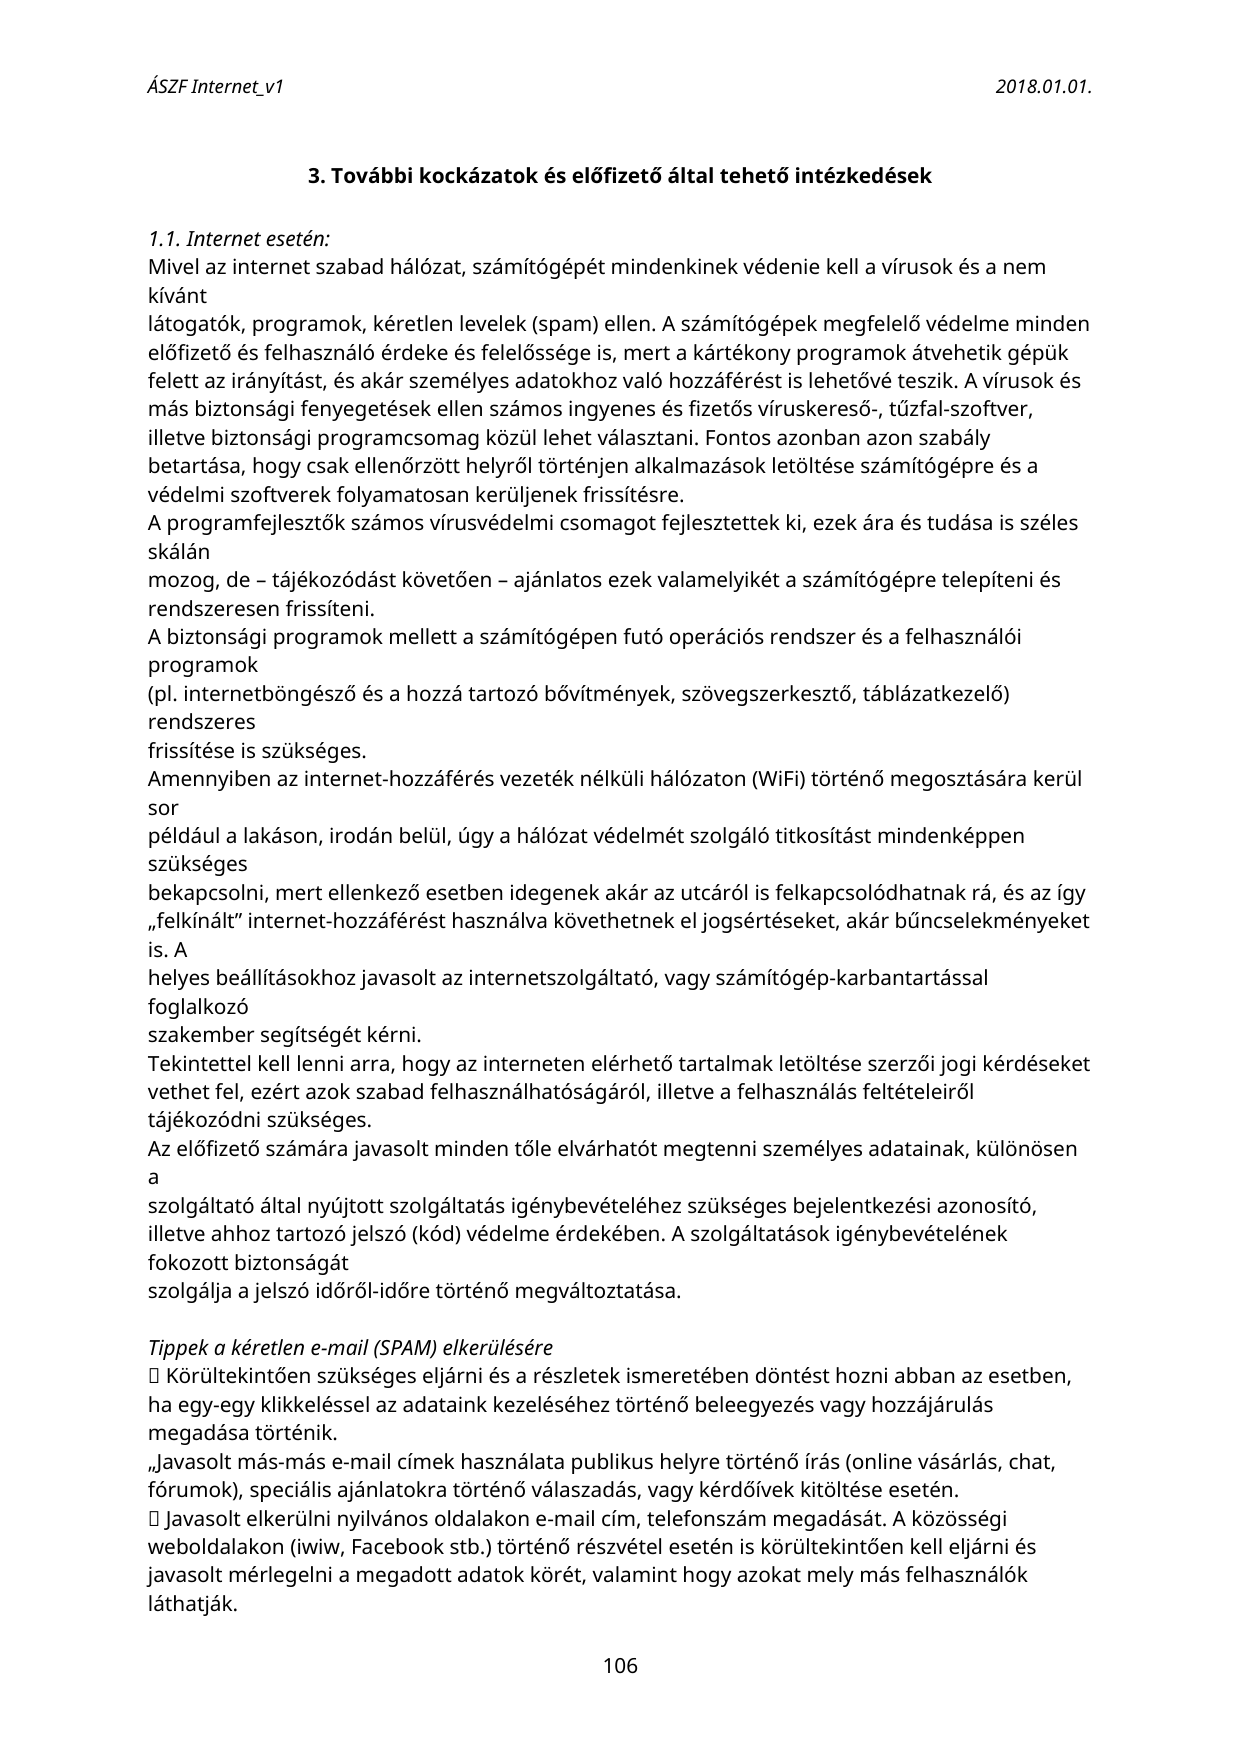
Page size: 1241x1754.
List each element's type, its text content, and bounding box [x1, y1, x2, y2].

text „felkínált” internet-hozzáférést használva követhetnek el jogsértéseket, akár bűncselekményeket is. A [148, 906, 1092, 963]
text „Javasolt más-más e-mail címek használata publikus helyre történő írás (online vásárlás, chat, fórumok), speciális ajánlatokra történő válaszadás, vagy kérdőívek kitöltése esetén. [148, 1447, 1092, 1504]
text előfizető és felhasználó érdeke és felelőssége is, mert a kártékony programok átvehetik gépük felett az irányítást, és akár személyes adatokhoz való hozzáférést is lehetővé teszik. A vírusok és más biztonsági fenyegetések ellen számos ingyenes és fizetős víruskereső-, tűzfal-szoftver, illetve biztonsági programcsomag közül lehet választani. Fontos azonban azon szabály betartása, hogy csak ellenőrzött helyről történjen alkalmazások letöltése számítógépre és a védelmi szoftverek folyamatosan kerüljenek frissítésre. [148, 338, 1092, 508]
text  Körültekintően szükséges eljárni és a részletek ismeretében döntést hozni abban az esetben, ha egy-egy klikkeléssel az adataink kezeléséhez történő beleegyezés vagy hozzájárulás megadása történik. [148, 1361, 1092, 1447]
text például a lakáson, irodán belül, úgy a hálózat védelmét szolgáló titkosítást mindenképpen szükséges [148, 821, 1092, 878]
text Amennyiben az internet-hozzáférés vezeték nélküli hálózaton (WiFi) történő megosztására kerül sor [148, 764, 1092, 821]
text bekapcsolni, mert ellenkező esetben idegenek akár az utcáról is felkapcsolódhatnak rá, és az így [148, 878, 1092, 906]
text A biztonsági programok mellett a számítógépen futó operációs rendszer és a felhasználói programok [148, 622, 1092, 679]
text frissítése is szükséges. [148, 736, 1092, 764]
text Tippek a kéretlen e-mail (SPAM) elkerülésére [148, 1333, 1092, 1361]
text szakember segítségét kérni. [148, 1020, 1092, 1049]
subtitle 3. További kockázatok és előfizető által tehető intézkedések [148, 161, 1092, 189]
text látogatók, programok, kéretlen levelek (spam) ellen. A számítógépek megfelelő védelme minden [148, 309, 1092, 338]
text Az előfizető számára javasolt minden tőle elvárhatót megtenni személyes adatainak, különösen a [148, 1134, 1092, 1191]
text szolgáltató által nyújtott szolgáltatás igénybevételéhez szükséges bejelentkezési azonosító, illetve ahhoz tartozó jelszó (kód) védelme érdekében. A szolgáltatások igénybevételének fokozott biztonságát [148, 1191, 1092, 1276]
text szolgálja a jelszó időről-időre történő megváltoztatása. [148, 1276, 1092, 1304]
text rendszeresen frissíteni. [148, 594, 1092, 622]
text A programfejlesztők számos vírusvédelmi csomagot fejlesztettek ki, ezek ára és tudása is széles skálán [148, 508, 1092, 565]
text Mivel az internet szabad hálózat, számítógépét mindenkinek védenie kell a vírusok és a nem kívánt [148, 252, 1092, 309]
text javasolt mérlegelni a megadott adatok körét, valamint hogy azokat mely más felhasználók láthatják. [148, 1561, 1092, 1617]
text (pl. internetböngésző és a hozzá tartozó bővítmények, szövegszerkesztő, táblázatkezelő) rendszeres [148, 679, 1092, 736]
text helyes beállításokhoz javasolt az internetszolgáltató, vagy számítógép-karbantartással foglalkozó [148, 963, 1092, 1020]
text mozog, de – tájékozódást követően – ajánlatos ezek valamelyikét a számítógépre telepíteni és [148, 565, 1092, 594]
text 1.1. Internet esetén: [148, 224, 1092, 252]
text Tekintettel kell lenni arra, hogy az interneten elérhető tartalmak letöltése szerzői jogi kérdéseket vethet fel, ezért azok szabad felhasználhatóságáról, illetve a felhasználás feltételeiről tájékozódni szükséges. [148, 1049, 1092, 1134]
text  Javasolt elkerülni nyilvános oldalakon e-mail cím, telefonszám megadását. A közösségi [148, 1504, 1092, 1532]
text weboldalakon (iwiw, Facebook stb.) történő részvétel esetén is körültekintően kell eljárni és [148, 1532, 1092, 1561]
